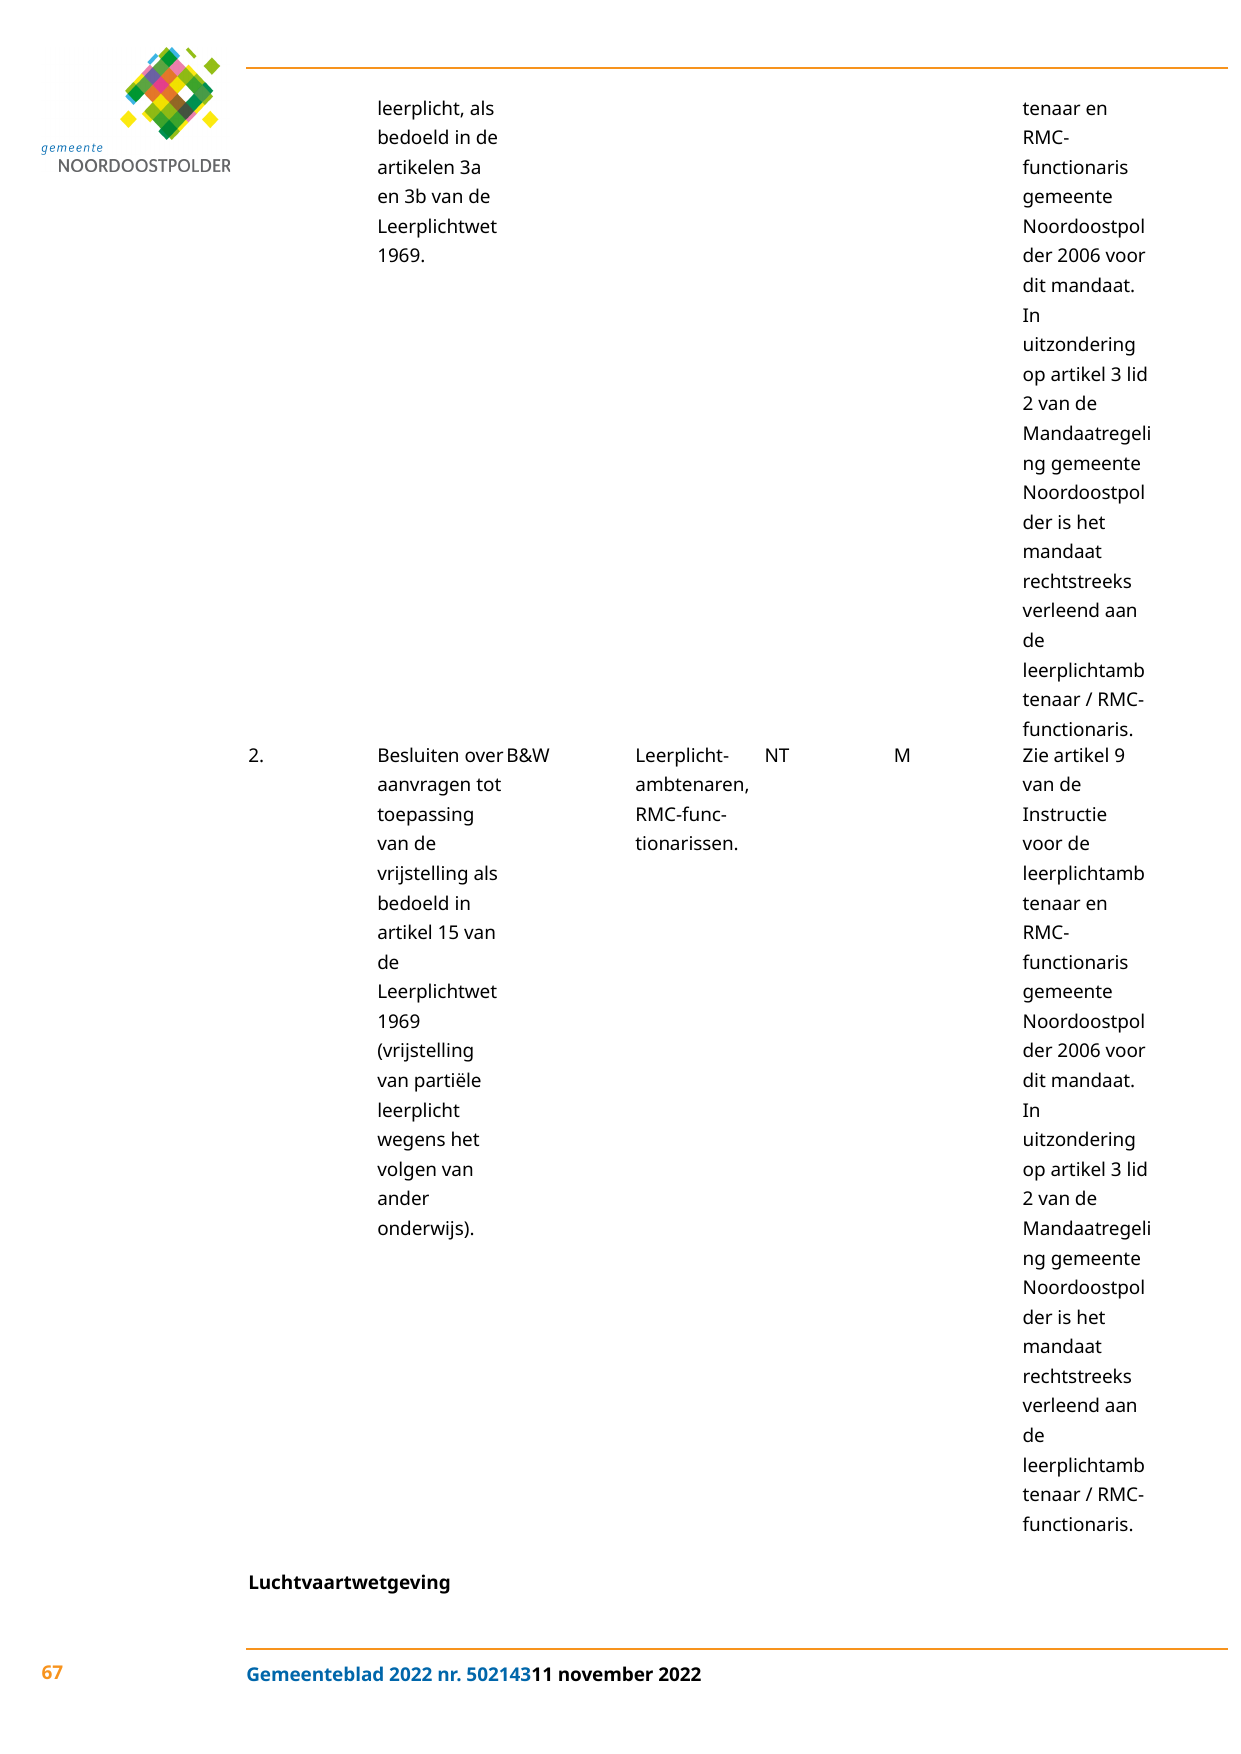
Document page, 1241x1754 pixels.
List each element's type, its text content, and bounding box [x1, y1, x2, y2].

table_cell 2. [248, 742, 377, 1537]
table_cell Besluiten over aanvragen tot toepassing van de vrijstelling als bedoeld in artikel 15 van de Leerplichtwet 1969 (vrijstelling van partiële leerplicht wegens het volgen van ander onderwijs). [377, 742, 506, 1537]
table_cell leerplicht, als bedoeld in de artikelen 3a en 3b van de Leerplichtwet 1969. [377, 95, 506, 742]
table_cell B&W [506, 742, 635, 1537]
table_cell [764, 95, 893, 742]
table_cell [506, 95, 635, 742]
table_cell Zie artikel 9 van de Instructie voor de leerplichtambtenaar en RMC-functionaris gemeente Noordoostpolder 2006 voor dit mandaat. In uitzondering op artikel 3 lid 2 van de Mandaatregeling gemeente Noordoostpolder is het mandaat rechtstreeks verleend aan de leerplichtambtenaar / RMC-functionaris. [1023, 742, 1152, 1537]
table_cell M [894, 742, 1022, 1537]
table_cell Leerplicht-ambtenaren, RMC-func-tionarissen. [635, 742, 764, 1537]
table_cell [894, 95, 1022, 742]
text Luchtvaartwetgeving [248, 1569, 1152, 1595]
table_cell tenaar en RMC-functionaris gemeente Noordoostpolder 2006 voor dit mandaat. In uitzondering op artikel 3 lid 2 van de Mandaatregeling gemeente Noordoostpolder is het mandaat rechtstreeks verleend aan de leerplichtambtenaar / RMC-functionaris. [1023, 95, 1152, 742]
table_cell [248, 95, 377, 742]
table_cell [635, 95, 764, 742]
table_cell NT [764, 742, 893, 1537]
picture [41, 47, 231, 172]
